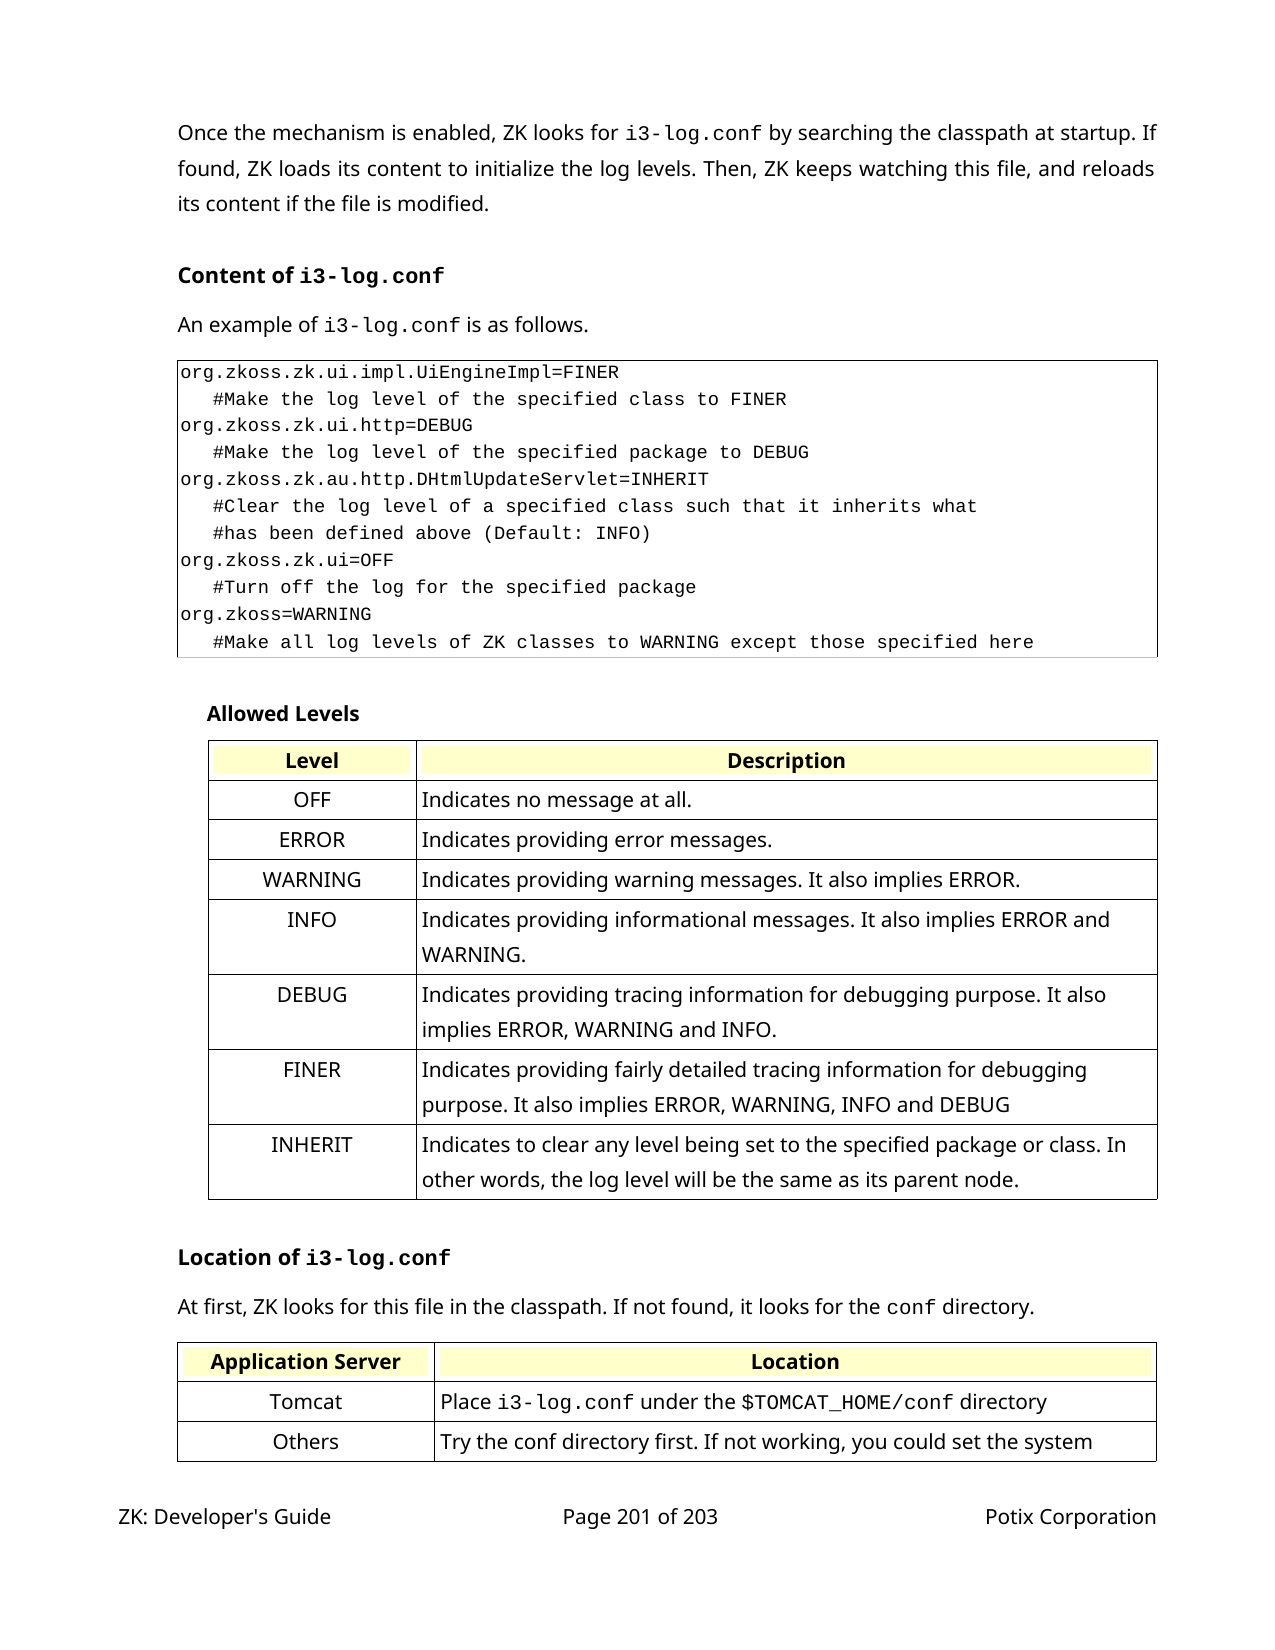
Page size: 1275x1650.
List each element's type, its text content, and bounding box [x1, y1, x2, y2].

text #Make all log levels of ZK classes to WARNING except those specified here [178, 629, 1157, 657]
table_cell Place i3-log.conf under the $TOMCAT_HOME/conf directory [435, 1382, 1156, 1421]
text #has been defined above (Default: INFO) [178, 521, 1157, 545]
subtitle Content of i3-log.conf [177, 259, 1157, 290]
table_header Description [417, 741, 1157, 780]
table_cell Indicates to clear any level being set to the specified package or class. In other words, the log level will be the same as its parent node. [417, 1125, 1157, 1199]
table_cell Tomcat [178, 1382, 434, 1421]
table_cell Indicates providing warning messages. It also implies ERROR. [417, 860, 1157, 899]
text Once the mechanism is enabled, ZK looks for i3-log.conf by searching the classpath at startup. If found, ZK loads its content to initialize the log levels. Then, ZK keeps watching this file, and reloads its content if the file is modified. [177, 118, 1157, 217]
table_header Location [435, 1343, 1156, 1381]
table_cell Indicates providing error messages. [417, 820, 1157, 859]
text #Turn off the log for the specified package [178, 575, 1157, 599]
table_cell OFF [209, 781, 416, 819]
table_header Application Server [178, 1343, 434, 1381]
text At first, ZK looks for this file in the classpath. If not found, it looks for the conf directory. [177, 1292, 1157, 1321]
text org.zkoss.zk.ui=OFF [178, 548, 1157, 572]
text #Make the log level of the specified class to FINER org.zkoss.zk.ui.http=DEBUG #Make the log level of the specified package to DEBUG [178, 387, 1157, 464]
table_header Level [209, 741, 416, 780]
table_cell WARNING [209, 860, 416, 899]
text org.zkoss.zk.ui.impl.UiEngineImpl=FINER [178, 361, 1157, 384]
text An example of i3-log.conf is as follows. [177, 310, 1157, 339]
table_cell Try the conf directory first. If not working, you could set the system [435, 1422, 1156, 1461]
table_cell ERROR [209, 820, 416, 859]
text org.zkoss=WARNING [178, 602, 1157, 627]
table_cell Others [178, 1422, 434, 1461]
subtitle Location of i3-log.conf [177, 1242, 1157, 1272]
subtitle Allowed Levels [207, 699, 1157, 727]
table_cell FINER [209, 1050, 416, 1124]
table_cell Indicates providing tracing information for debugging purpose. It also implies ERROR, WARNING and INFO. [417, 975, 1157, 1049]
text org.zkoss.zk.au.http.DHtmlUpdateServlet=INHERIT #Clear the log level of a specified class such that it inherits what [178, 467, 1157, 518]
table_cell Indicates providing informational messages. It also implies ERROR and WARNING. [417, 900, 1157, 974]
table_cell Indicates providing fairly detailed tracing information for debugging purpose. It also implies ERROR, WARNING, INFO and DEBUG [417, 1050, 1157, 1124]
table_cell INHERIT [209, 1125, 416, 1199]
table_cell INFO [209, 900, 416, 974]
table_cell Indicates no message at all. [417, 781, 1157, 819]
table_cell DEBUG [209, 975, 416, 1049]
